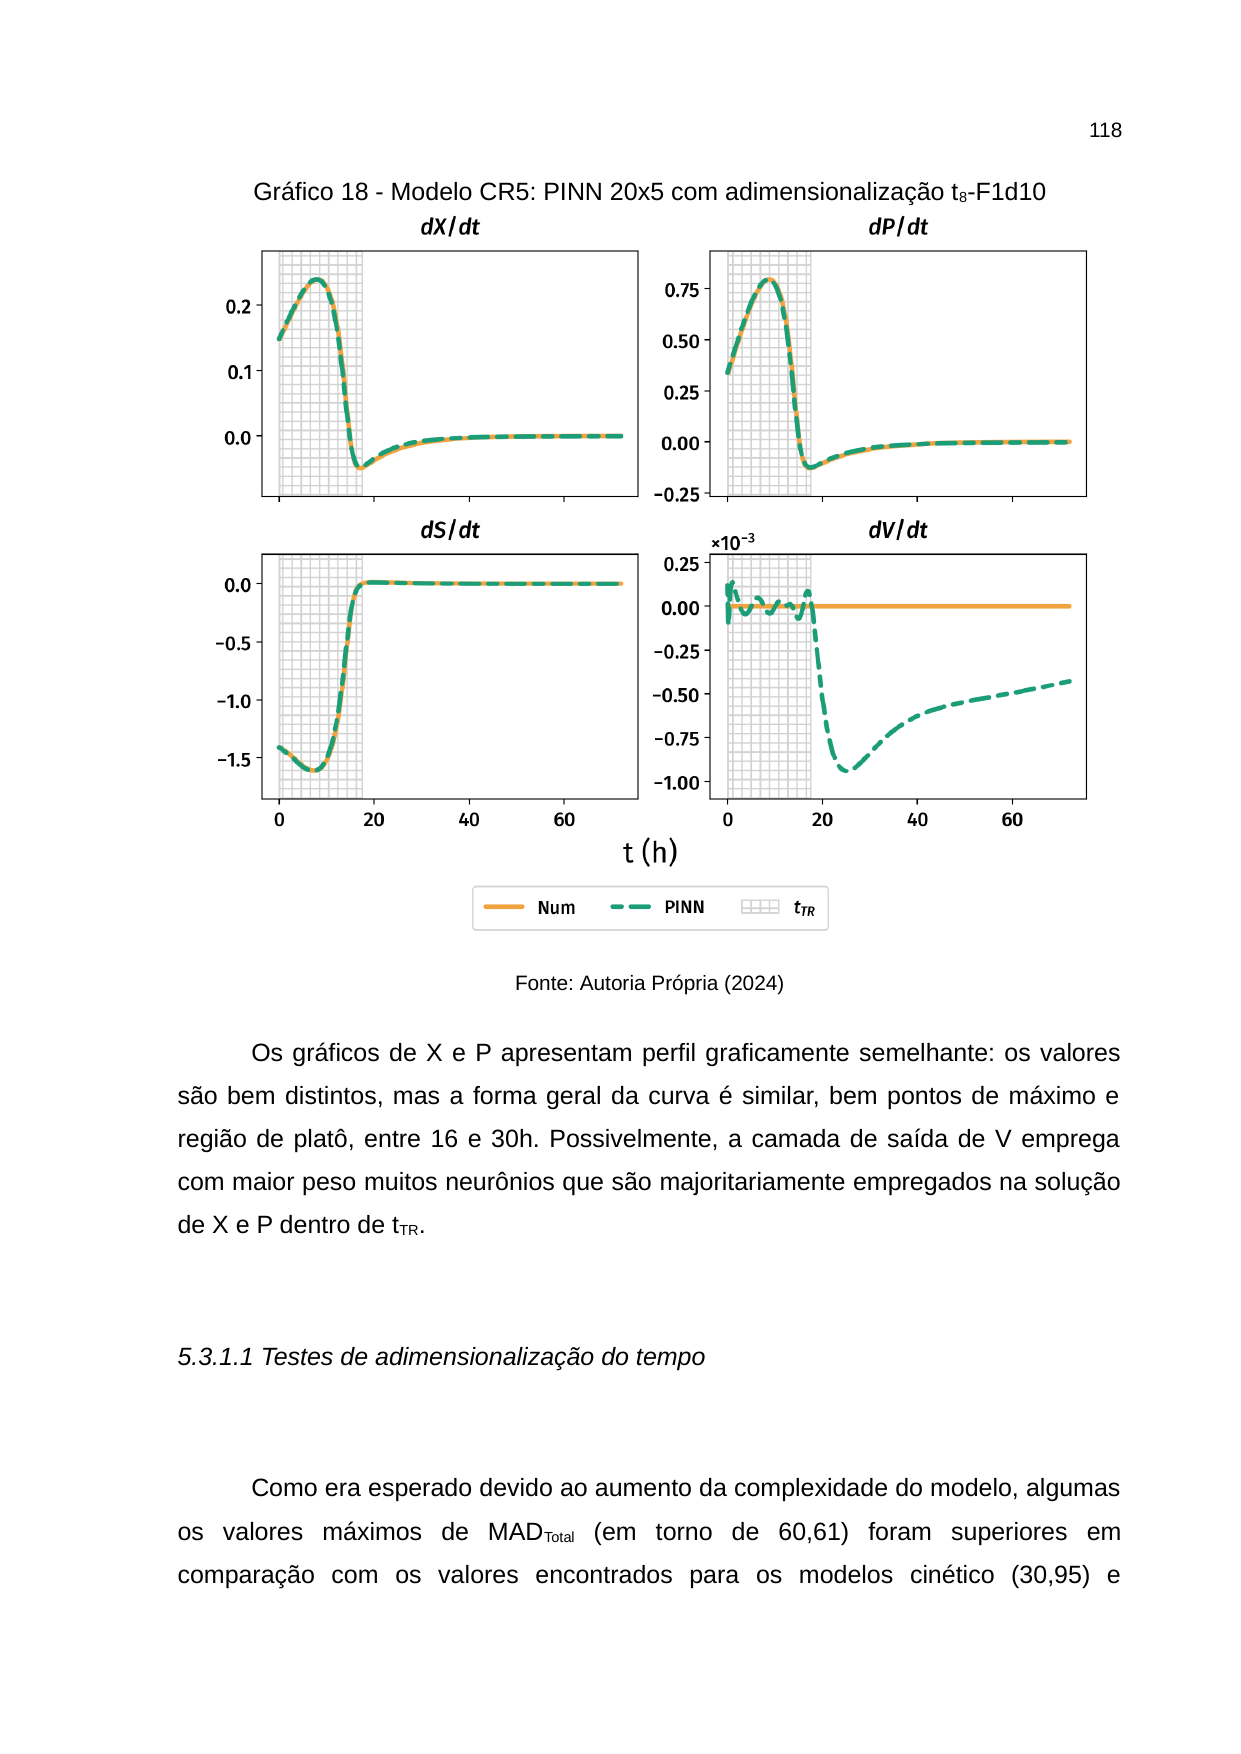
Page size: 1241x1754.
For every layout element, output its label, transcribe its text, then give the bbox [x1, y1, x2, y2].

subtitle Testes de adimensionalização do tempo [177, 1342, 1122, 1371]
text Gráfico 18 - Modelo CR5: PINN 20x5 com adimensionalização t8-F1d10 [177, 177, 1122, 205]
text Fonte: Autoria Própria (2024) [177, 971, 1122, 994]
picture [177, 205, 1123, 942]
text Como era esperado devido ao aumento da complexidade do modelo, algumas os valores máximos de MADTotal (em torno de 60,61) foram superiores em comparação com os valores encontrados para os modelos cinético (30,95) e [177, 1473, 1122, 1588]
text Os gráficos de X e P apresentam perfil graficamente semelhante: os valores são bem distintos, mas a forma geral da curva é similar, bem pontos de máximo e região de platô, entre 16 e 30h. Possivelmente, a camada de saída de V emprega com maior peso muitos neurônios que são majoritariamente empregados na solução de X e P dentro de tTR. [177, 1038, 1122, 1239]
